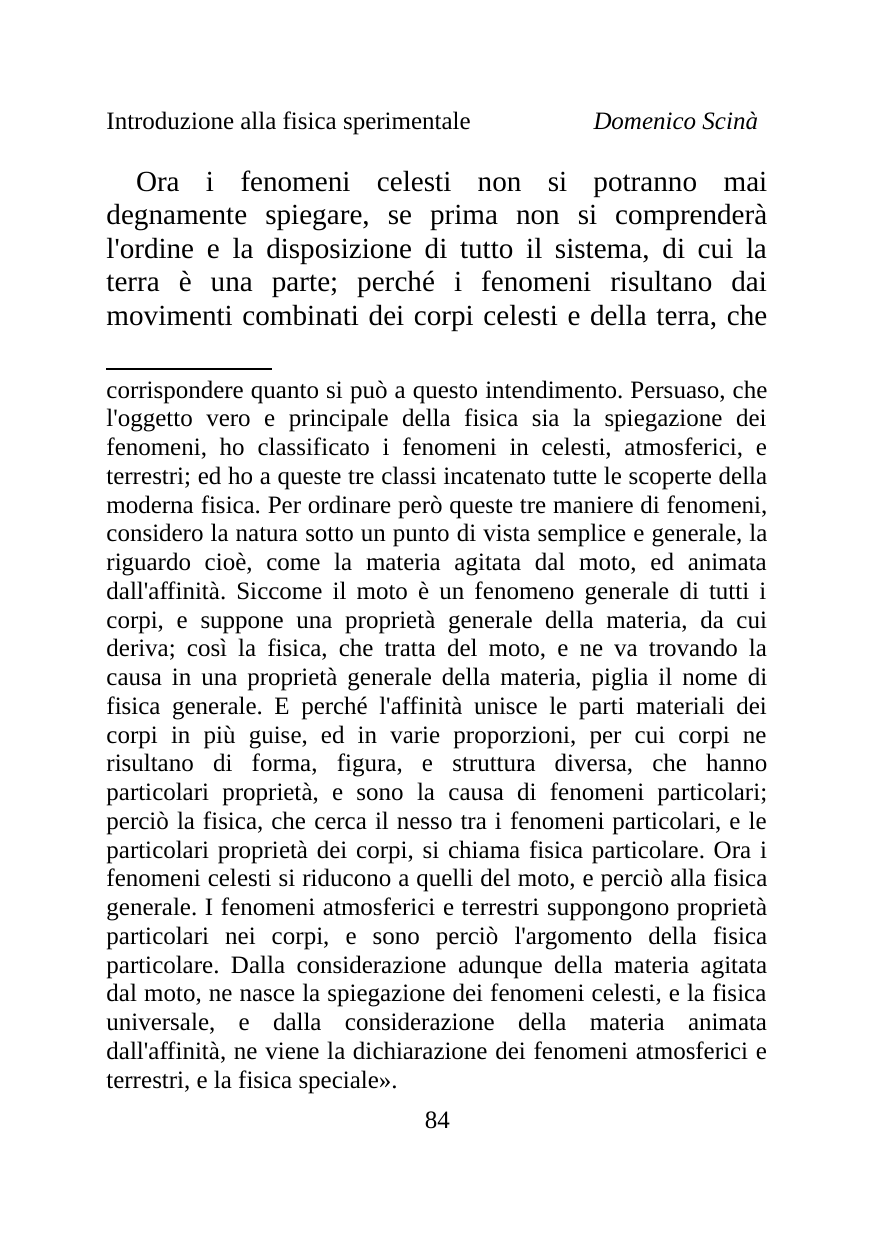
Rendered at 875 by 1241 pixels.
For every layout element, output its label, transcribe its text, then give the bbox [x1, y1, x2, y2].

text corrispondere quanto si può a questo intendimento. Persuaso, che l'oggetto vero e principale della fisica sia la spiegazione dei fenomeni, ho classificato i fenomeni in celesti, atmosferici, e terrestri; ed ho a queste tre classi incatenato tutte le scoperte della moderna fisica. Per ordinare però queste tre maniere di fenomeni, considero la natura sotto un punto di vista semplice e generale, la riguardo cioè, come la materia agitata dal moto, ed animata dall'affinità. Siccome il moto è un fenomeno generale di tutti i corpi, e suppone una proprietà generale della materia, da cui deriva; così la fisica, che tratta del moto, e ne va trovando la causa in una proprietà generale della materia, piglia il nome di fisica generale. E perché l'affinità unisce le parti materiali dei corpi in più guise, ed in varie proporzioni, per cui corpi ne risultano di forma, figura, e struttura diversa, che hanno particolari proprietà, e sono la causa di fenomeni particolari; perciò la fisica, che cerca il nesso tra i fenomeni particolari, e le particolari proprietà dei corpi, si chiama fisica particolare. Ora i fenomeni celesti si riducono a quelli del moto, e perciò alla fisica generale. I fenomeni atmosferici e terrestri suppongono proprietà particolari nei corpi, e sono perciò l'argomento della fisica particolare. Dalla considerazione adunque della materia agitata dal moto, ne nasce la spiegazione dei fenomeni celesti, e la fisica universale, e dalla considerazione della materia animata dall'affinità, ne viene la dichiarazione dei fenomeni atmosferici e terrestri, e la fisica speciale». [106, 375, 768, 1093]
text Ora i fenomeni celesti non si potranno mai degnamente spiegare, se prima non si comprenderà l'ordine e la disposizione di tutto il sistema, di cui la terra è una parte; perché i fenomeni risultano dai movimenti combinati dei corpi celesti e della terra, che [106, 164, 768, 331]
